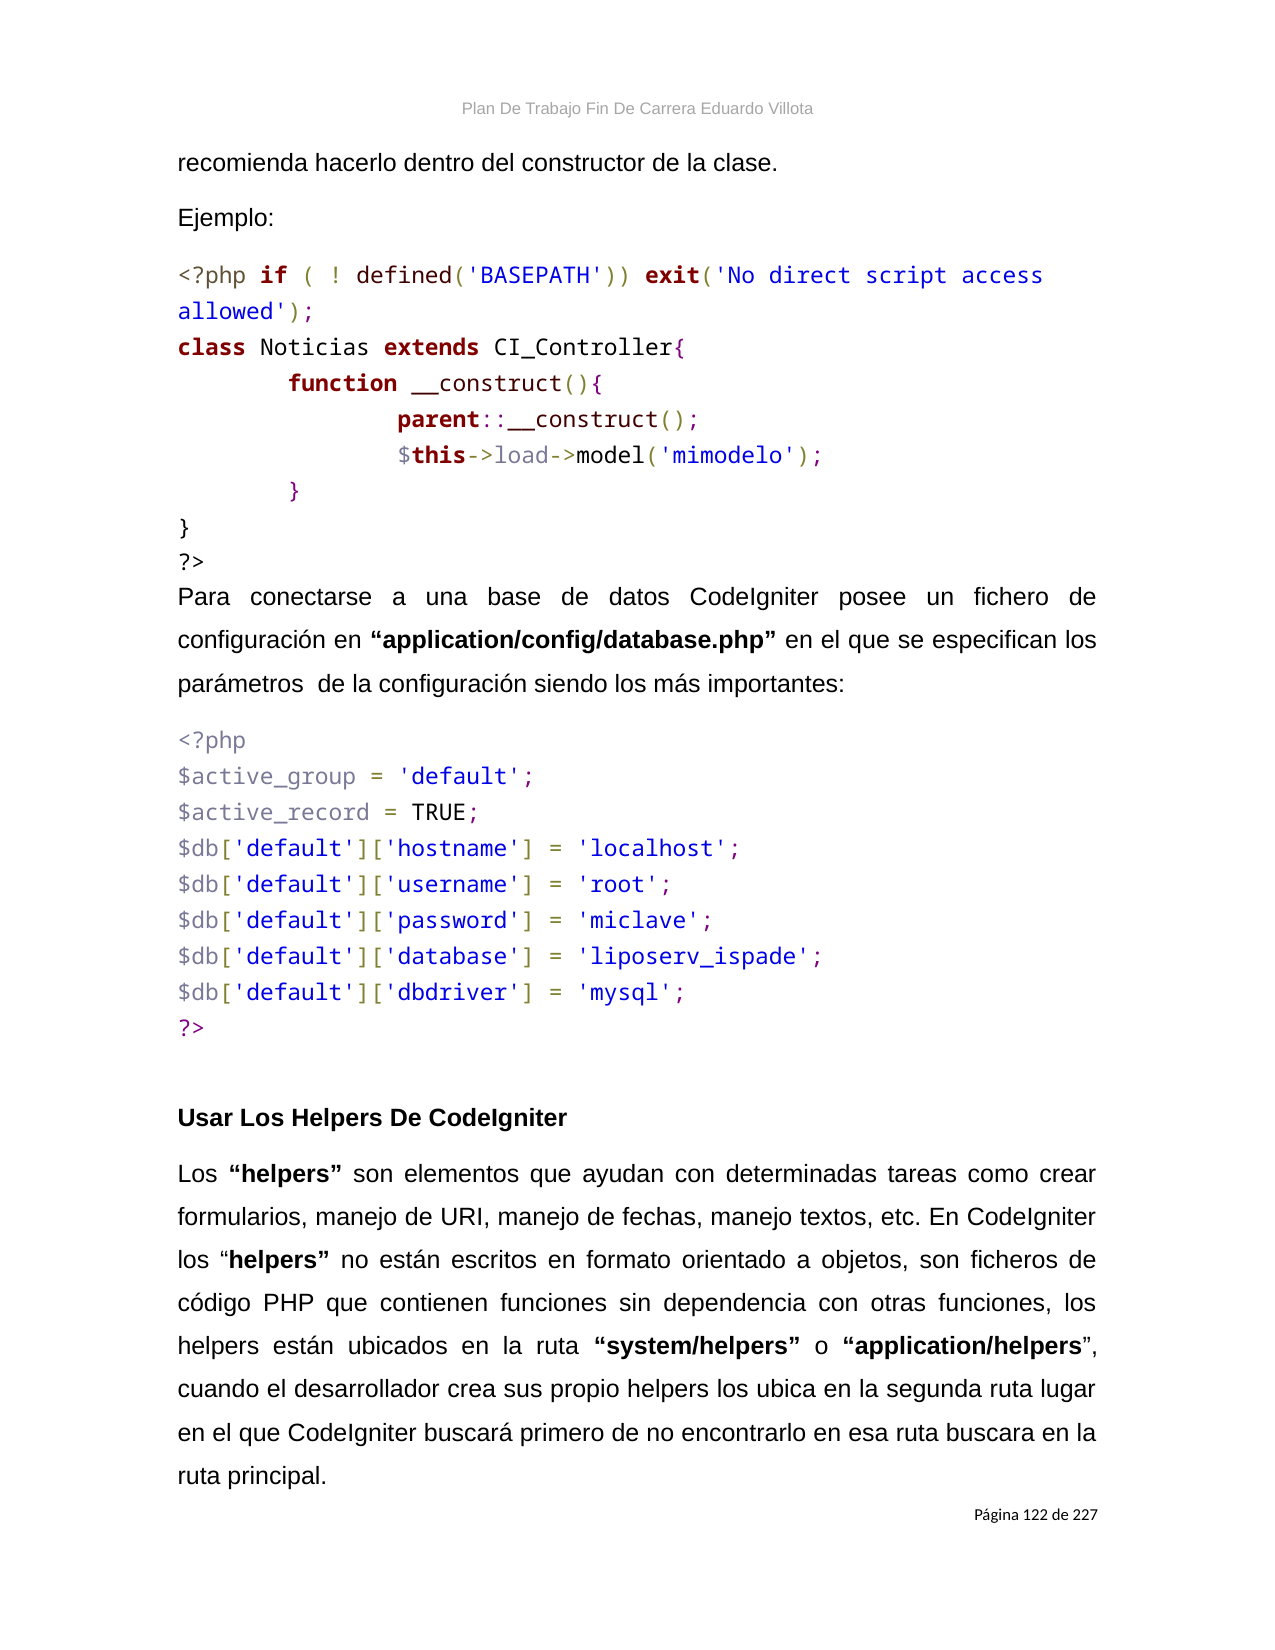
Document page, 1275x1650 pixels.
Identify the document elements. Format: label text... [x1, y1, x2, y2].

text class Noticias extends CI_Controller{ [177, 331, 1098, 362]
text <?php [177, 724, 1098, 755]
text $db['default']['database'] = 'liposerv_ispade'; [177, 940, 1098, 971]
text $db['default']['hostname'] = 'localhost'; [177, 832, 1098, 863]
text function __construct(){ [177, 367, 1098, 398]
text <?php if ( ! defined('BASEPATH')) exit('No direct script access allowed'); [177, 259, 1098, 326]
text $active_group = 'default'; [177, 760, 1098, 791]
text parent::__construct(); [177, 403, 1098, 434]
text ?> [177, 546, 1098, 578]
text $this->load->model('mimodelo'); [177, 438, 1098, 470]
text $db['default']['username'] = 'root'; [177, 868, 1098, 899]
text } [177, 510, 1098, 542]
text $db['default']['dbdriver'] = 'mysql'; [177, 976, 1098, 1007]
text $db['default']['password'] = 'miclave'; [177, 904, 1098, 935]
text $active_record = TRUE; [177, 796, 1098, 827]
text Los “helpers” son elementos que ayudan con determinadas tareas como crear formularios, manejo de URI, manejo de fechas, manejo textos, etc. En CodeIgniter los “helpers” no están escritos en formato orientado a objetos, son ficheros de código PHP que contienen funciones sin dependencia con otras funciones, los helpers están ubicados en la ruta “system/helpers” o “application/helpers”, cuando el desarrollador crea sus propio helpers los ubica en la segunda ruta lugar en el que CodeIgniter buscará primero de no encontrarlo en esa ruta buscara en la ruta principal. [177, 1159, 1098, 1489]
text } [177, 474, 1098, 506]
text Para conectarse a una base de datos CodeIgniter posee un fichero de configuración en “application/config/database.php” en el que se especifican los parámetros de la configuración siendo los más importantes: [177, 582, 1098, 697]
text Usar Los Helpers De CodeIgniter [177, 1103, 1098, 1132]
text recomienda hacerlo dentro del constructor de la clase. [177, 148, 1098, 176]
text Ejemplo: [177, 203, 1098, 232]
text ?> [177, 1012, 1098, 1043]
